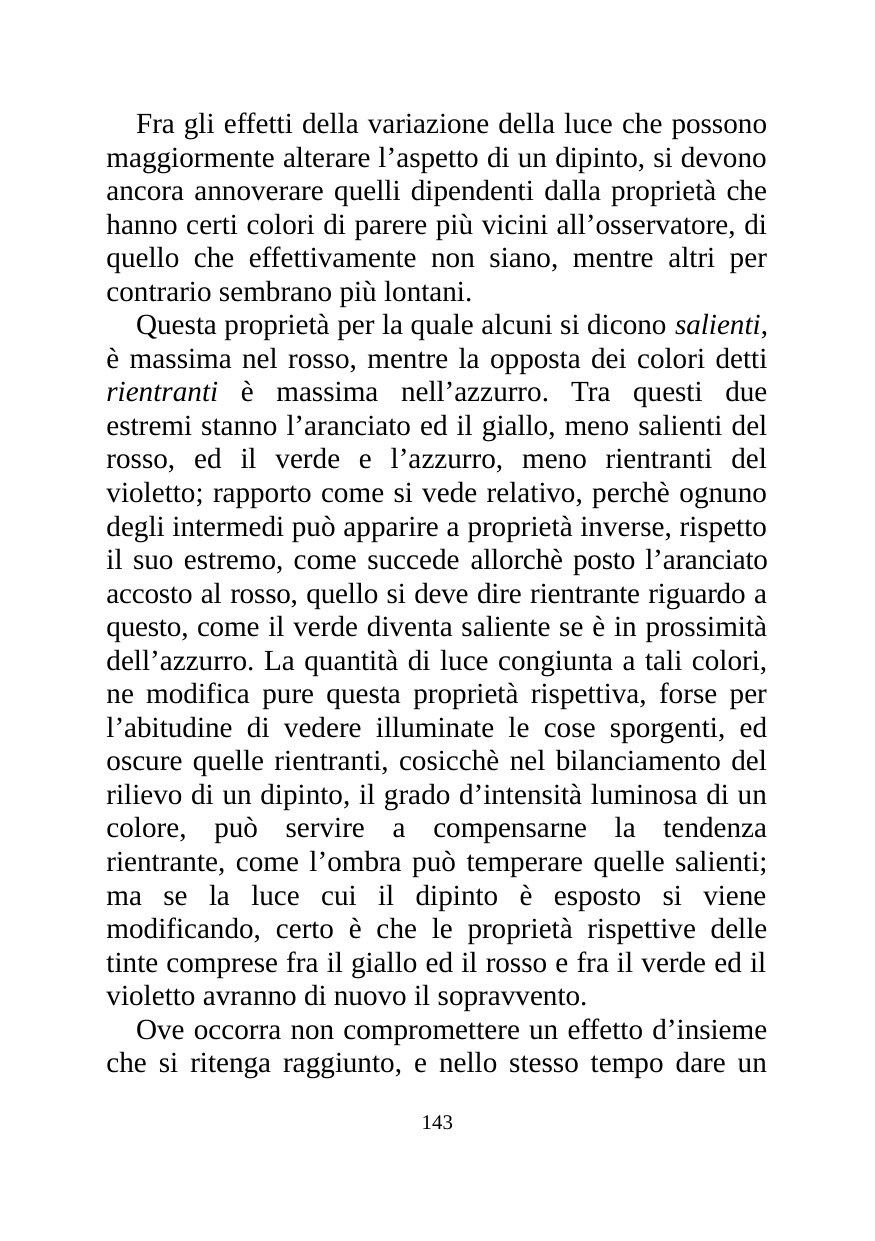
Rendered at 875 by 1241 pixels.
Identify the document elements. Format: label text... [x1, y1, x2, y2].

text Questa proprietà per la quale alcuni si dicono salienti, è massima nel rosso, mentre la opposta dei colori detti rientranti è massima nell’azzurro. Tra questi due estremi stanno l’aranciato ed il giallo, meno salienti del rosso, ed il verde e l’azzurro, meno rientranti del violetto; rapporto come si vede relativo, perchè ognuno degli intermedi può apparire a proprietà inverse, rispetto il suo estremo, come succede allorchè posto l’aranciato accosto al rosso, quello si deve dire rientrante riguardo a questo, come il verde diventa saliente se è in prossimità dell’azzurro. La quantità di luce congiunta a tali colori, ne modifica pure questa proprietà rispettiva, forse per l’abitudine di vedere illuminate le cose sporgenti, ed oscure quelle rientranti, cosicchè nel bilanciamento del rilievo di un dipinto, il grado d’intensità luminosa di un colore, può servire a compensarne la tendenza rientrante, come l’ombra può temperare quelle salienti; ma se la luce cui il dipinto è esposto si viene modificando, certo è che le proprietà rispettive delle tinte comprese fra il giallo ed il rosso e fra il verde ed il violetto avranno di nuovo il sopravvento. [106, 307, 768, 1012]
text Ove occorra non compromettere un effetto d’insieme che si ritenga raggiunto, e nello stesso tempo dare un [106, 1012, 768, 1079]
text Fra gli effetti della variazione della luce che possono maggiormente alterare l’aspetto di un dipinto, si devono ancora annoverare quelli dipendenti dalla proprietà che hanno certi colori di parere più vicini all’osservatore, di quello che effettivamente non siano, mentre altri per contrario sembrano più lontani. [106, 106, 768, 307]
